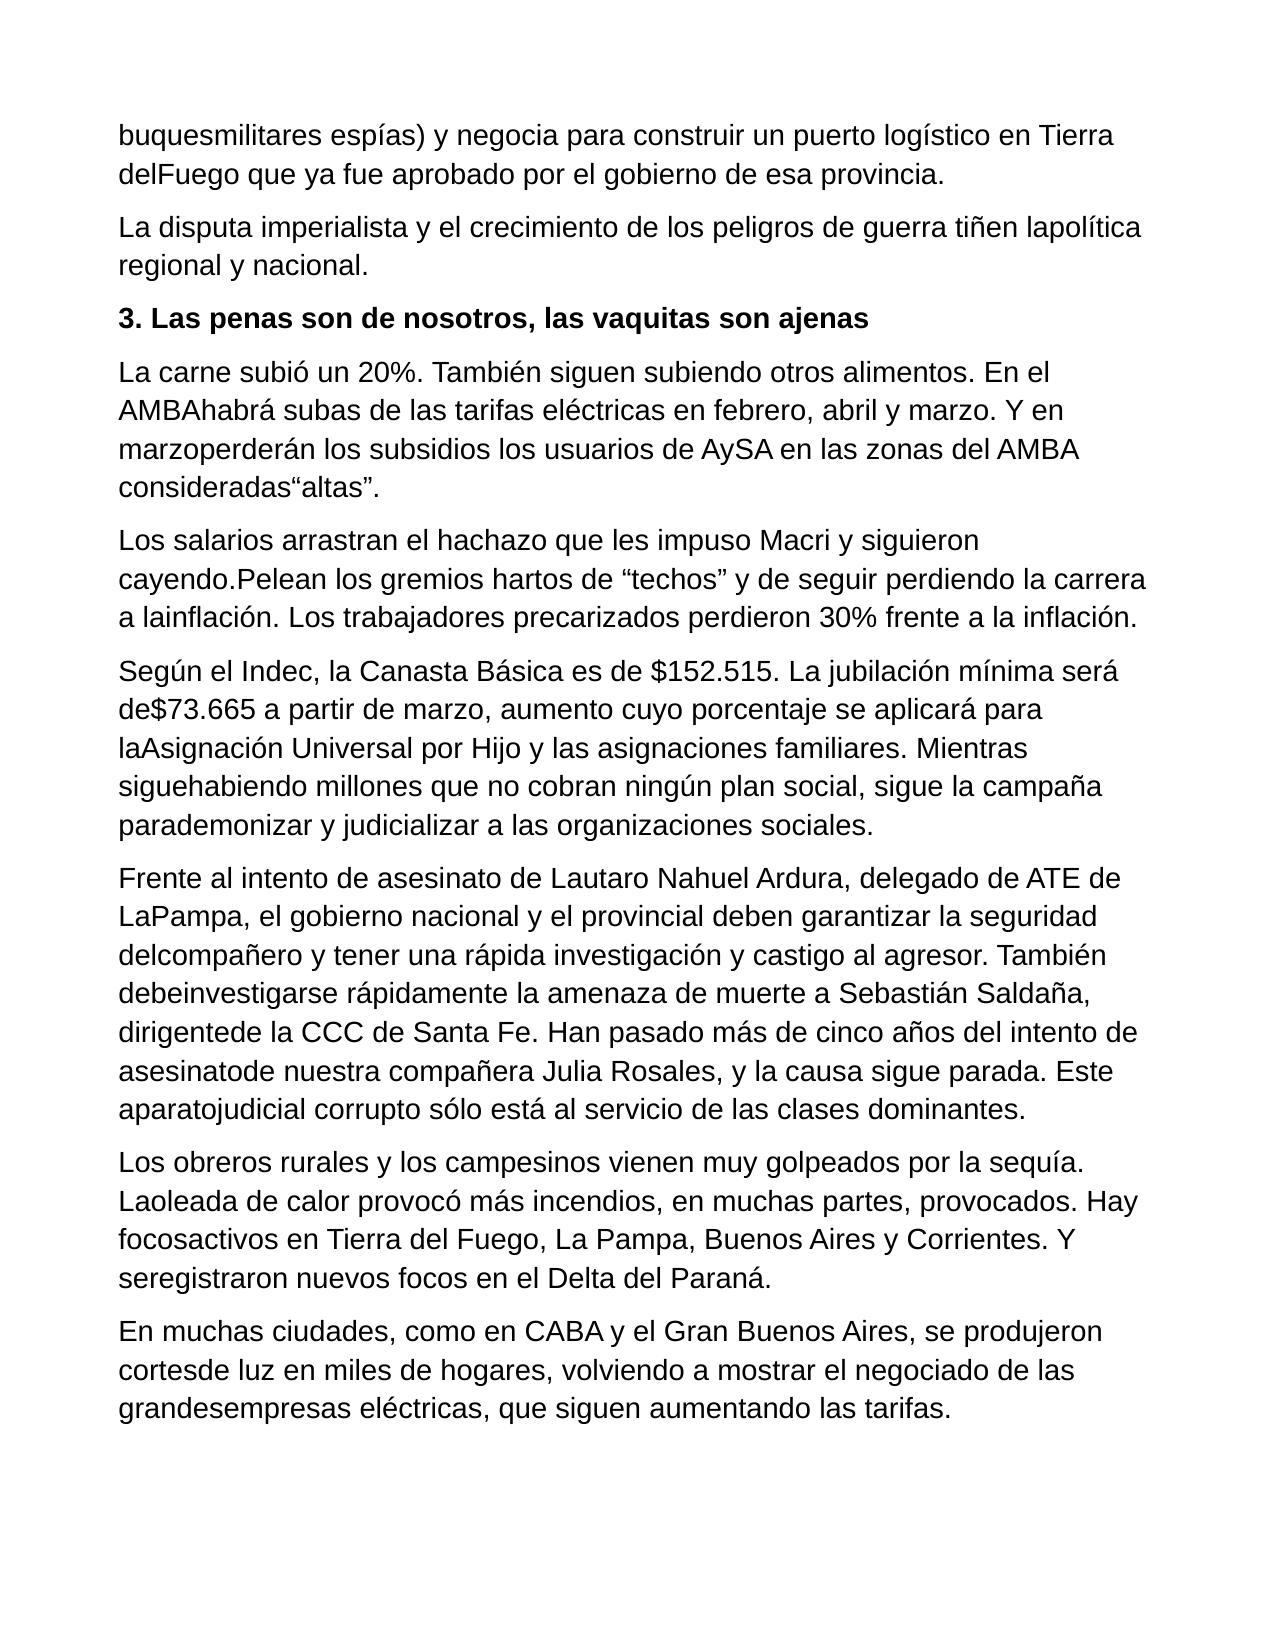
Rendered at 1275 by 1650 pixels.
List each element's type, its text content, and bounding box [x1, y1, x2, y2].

text 3. Las penas son de nosotros, las vaquitas son ajenas [118, 301, 1157, 335]
text Frente al intento de asesinato de Lautaro Nahuel Ardura, delegado de ATE de LaPampa, el gobierno nacional y el provincial deben garantizar la seguridad delcompañero y tener una rápida investigación y castigo al agresor. También debeinvestigarse rápidamente la amenaza de muerte a Sebastián Saldaña, dirigentede la CCC de Santa Fe. Han pasado más de cinco años del intento de asesinatode nuestra compañera Julia Rosales, y la causa sigue parada. Este aparatojudicial corrupto sólo está al servicio de las clases dominantes. [118, 861, 1157, 1126]
text Los obreros rurales y los campesinos vienen muy golpeados por la sequía. Laoleada de calor provocó más incendios, en muchas partes, provocados. Hay focosactivos en Tierra del Fuego, La Pampa, Buenos Aires y Corrientes. Y seregistraron nuevos focos en el Delta del Paraná. [118, 1145, 1157, 1294]
text Los salarios arrastran el hachazo que les impuso Macri y siguieron cayendo.Pelean los gremios hartos de “techos” y de seguir perdiendo la carrera a lainflación. Los trabajadores precarizados perdieron 30% frente a la inflación. [118, 523, 1157, 634]
text La carne subió un 20%. También siguen subiendo otros alimentos. En el AMBAhabrá subas de las tarifas eléctricas en febrero, abril y marzo. Y en marzoperderán los subsidios los usuarios de AySA en las zonas del AMBA consideradas“altas”. [118, 354, 1157, 504]
text La disputa imperialista y el crecimiento de los peligros de guerra tiñen lapolítica regional y nacional. [118, 210, 1157, 282]
text Según el Indec, la Canasta Básica es de $152.515. La jubilación mínima será de$73.665 a partir de marzo, aumento cuyo porcentaje se aplicará para laAsignación Universal por Hijo y las asignaciones familiares. Mientras siguehabiendo millones que no cobran ningún plan social, sigue la campaña parademonizar y judicializar a las organizaciones sociales. [118, 653, 1157, 841]
text En muchas ciudades, como en CABA y el Gran Buenos Aires, se produjeron cortesde luz en miles de hogares, volviendo a mostrar el negociado de las grandesempresas eléctricas, que siguen aumentando las tarifas. [118, 1314, 1157, 1424]
text buquesmilitares espías) y negocia para construir un puerto logístico en Tierra delFuego que ya fue aprobado por el gobierno de esa provincia. [118, 118, 1157, 190]
